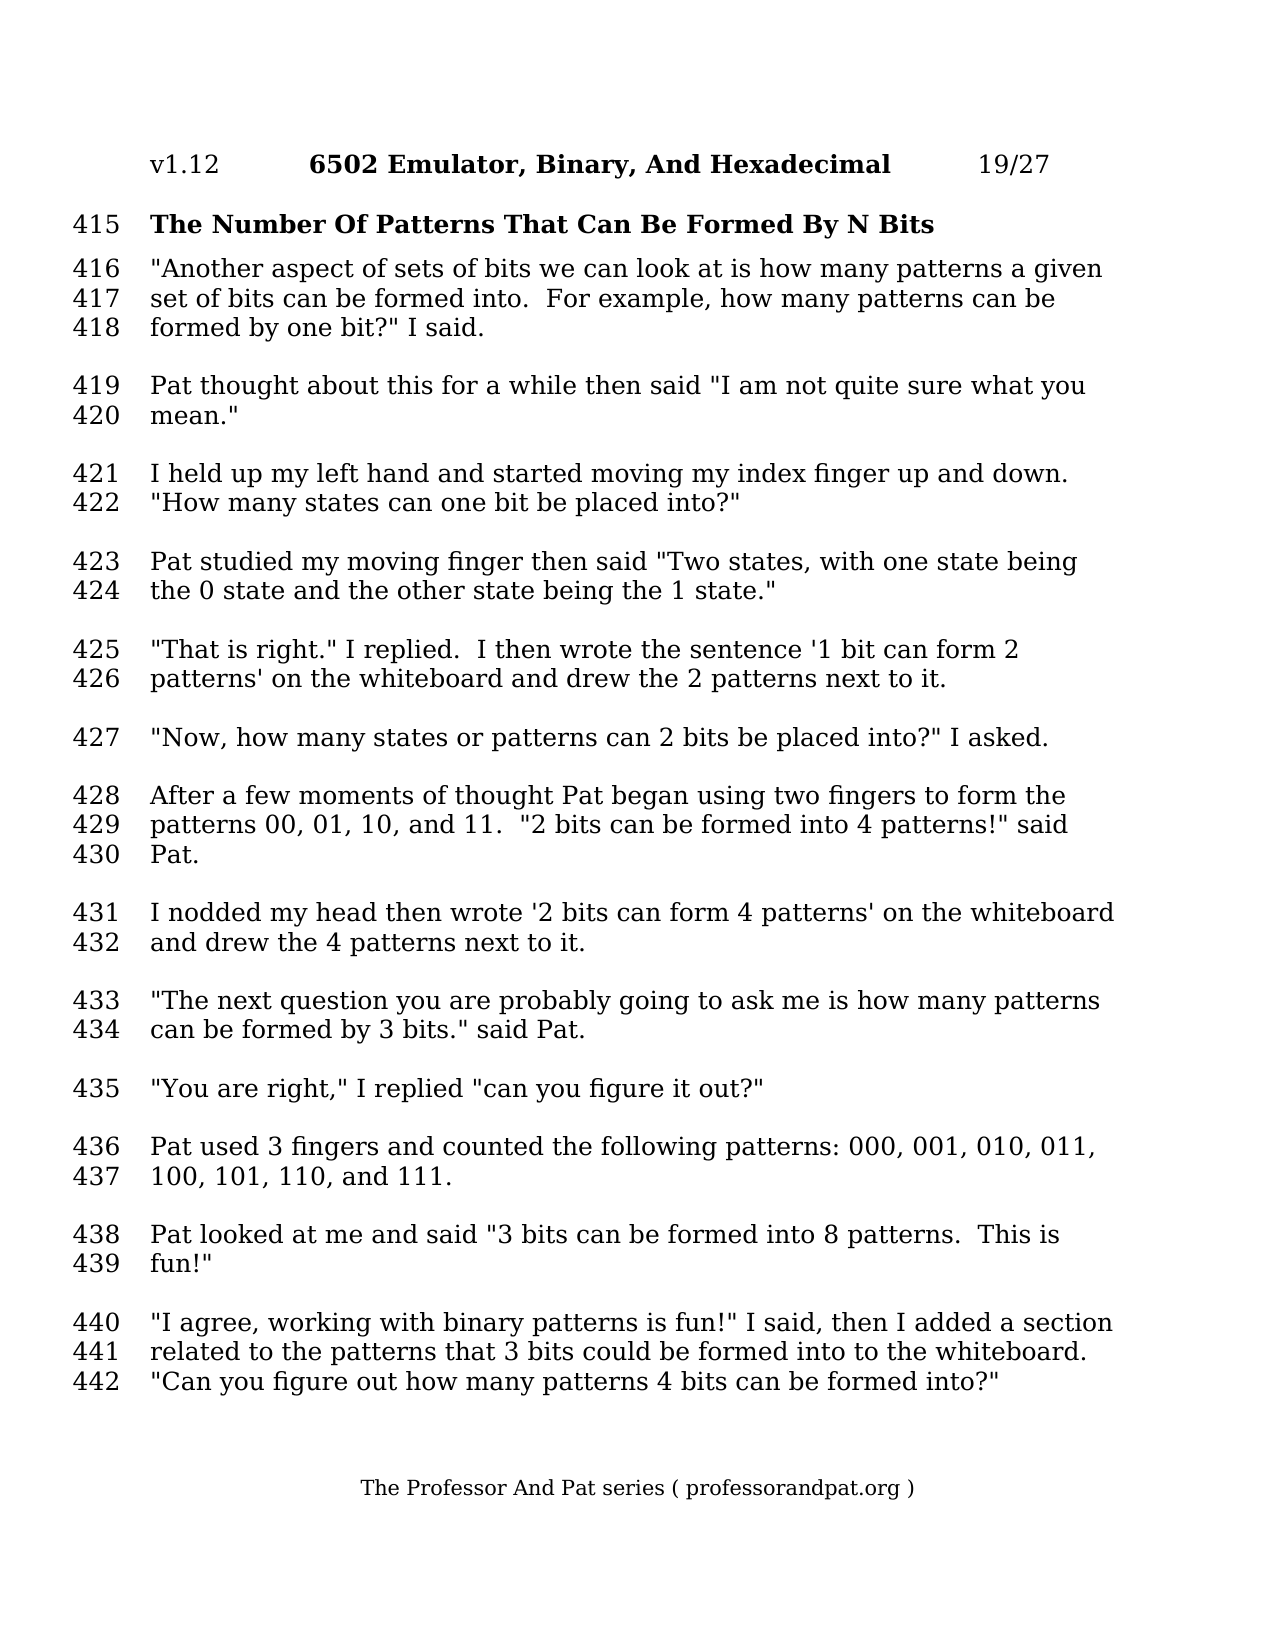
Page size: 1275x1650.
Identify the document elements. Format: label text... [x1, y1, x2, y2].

text "Now, how many states or patterns can 2 bits be placed into?" I asked. [150, 723, 1125, 752]
text "You are right," I replied "can you figure it out?" [150, 1074, 1125, 1103]
text Pat studied my moving finger then said "Two states, with one state being the 0 state and the other state being the 1 state." [150, 547, 1125, 606]
text I nodded my head then wrote '2 bits can form 4 patterns' on the whiteboard and drew the 4 patterns next to it. [150, 898, 1125, 957]
text "Another aspect of sets of bits we can look at is how many patterns a given set of bits can be formed into. For example, how many patterns can be formed by one bit?" I said. [150, 254, 1125, 342]
text "The next question you are probably going to ask me is how many patterns can be formed by 3 bits." said Pat. [150, 986, 1125, 1045]
text Pat used 3 fingers and counted the following patterns: 000, 001, 010, 011, 100, 101, 110, and 111. [150, 1133, 1125, 1191]
subtitle The Number Of Patterns That Can Be Formed By N Bits [150, 210, 1125, 239]
text "That is right." I replied. I then wrote the sentence '1 bit can form 2 patterns' on the whiteboard and drew the 2 patterns next to it. [150, 635, 1125, 693]
text Pat looked at me and said "3 bits can be formed into 8 patterns. This is fun!" [150, 1220, 1125, 1279]
text "I agree, working with binary patterns is fun!" I said, then I added a section related to the patterns that 3 bits could be formed into to the whiteboard. "Can you figure out how many patterns 4 bits can be formed into?" [150, 1308, 1125, 1396]
text I held up my left hand and started moving my index finger up and down. "How many states can one bit be placed into?" [150, 459, 1125, 518]
text After a few moments of thought Pat began using two fingers to form the patterns 00, 01, 10, and 11. "2 bits can be formed into 4 patterns!" said Pat. [150, 781, 1125, 869]
text Pat thought about this for a while then said "I am not quite sure what you mean." [150, 372, 1125, 430]
